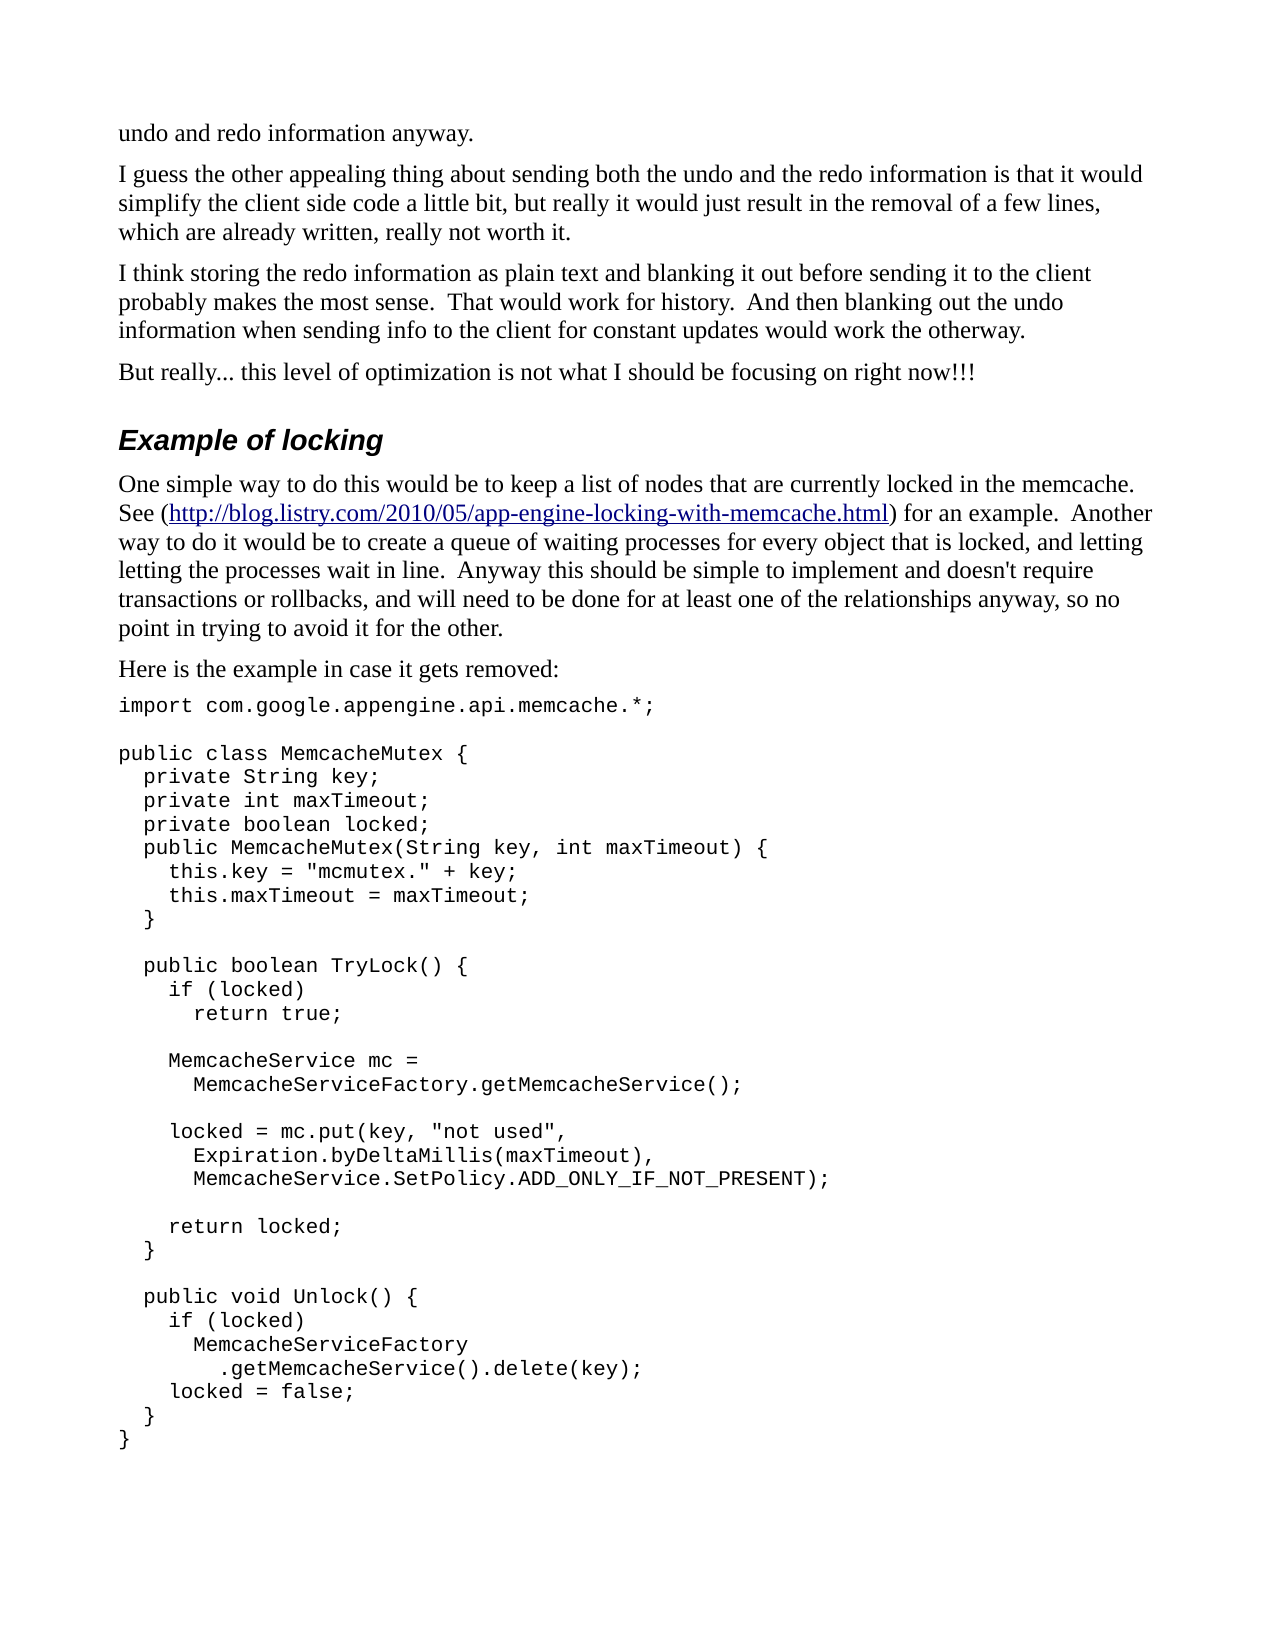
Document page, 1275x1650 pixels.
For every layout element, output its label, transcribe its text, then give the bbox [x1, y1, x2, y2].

text } [118, 1405, 1157, 1428]
text locked = mc.put(key, "not used", [118, 1121, 1157, 1145]
text I guess the other appealing thing about sending both the undo and the redo information is that it would simplify the client side code a little bit, but really it would just result in the removal of a few lines, which are already written, really not worth it. [118, 159, 1157, 246]
text private int maxTimeout; [118, 790, 1157, 814]
text But really... this level of optimization is not what I should be focusing on right now!!! [118, 357, 1157, 386]
text MemcacheServiceFactory.getMemcacheService(); [118, 1074, 1157, 1097]
text if (locked) [118, 1310, 1157, 1334]
text undo and redo information anyway. [118, 118, 1157, 147]
text this.key = "mcmutex." + key; [118, 861, 1157, 884]
text public MemcacheMutex(String key, int maxTimeout) { [118, 837, 1157, 861]
text if (locked) [118, 979, 1157, 1003]
text public boolean TryLock() { [118, 956, 1157, 979]
text I think storing the redo information as plain text and blanking it out before sending it to the client probably makes the most sense. That would work for history. And then blanking out the undo information when sending info to the client for constant updates would work the otherway. [118, 258, 1157, 344]
subtitle Example of locking [118, 423, 1157, 457]
text private boolean locked; [118, 814, 1157, 837]
text } [118, 1428, 1157, 1452]
text MemcacheServiceFactory [118, 1334, 1157, 1357]
text MemcacheService.SetPolicy.ADD_ONLY_IF_NOT_PRESENT); [118, 1168, 1157, 1192]
text locked = false; [118, 1381, 1157, 1405]
text public void Unlock() { [118, 1287, 1157, 1310]
text import com.google.appengine.api.memcache.*; [118, 695, 1157, 719]
text Here is the example in case it gets removed: [118, 654, 1157, 683]
text return locked; [118, 1216, 1157, 1239]
text .getMemcacheService().delete(key); [118, 1357, 1157, 1381]
text this.maxTimeout = maxTimeout; [118, 884, 1157, 908]
text Expiration.byDeltaMillis(maxTimeout), [118, 1145, 1157, 1168]
text } [118, 908, 1157, 932]
text return true; [118, 1003, 1157, 1026]
text } [118, 1239, 1157, 1263]
text public class MemcacheMutex { [118, 743, 1157, 766]
text One simple way to do this would be to keep a list of nodes that are currently locked in the memcache. See (http://blog.listry.com/2010/05/app-engine-locking-with-memcache.html) for an example. Another way to do it would be to create a queue of waiting processes for every object that is locked, and letting letting the processes wait in line. Anyway this should be simple to implement and doesn't require transactions or rollbacks, and will need to be done for at least one of the relationships anyway, so no point in trying to avoid it for the other. [118, 469, 1157, 642]
text private String key; [118, 766, 1157, 790]
text MemcacheService mc = [118, 1050, 1157, 1074]
